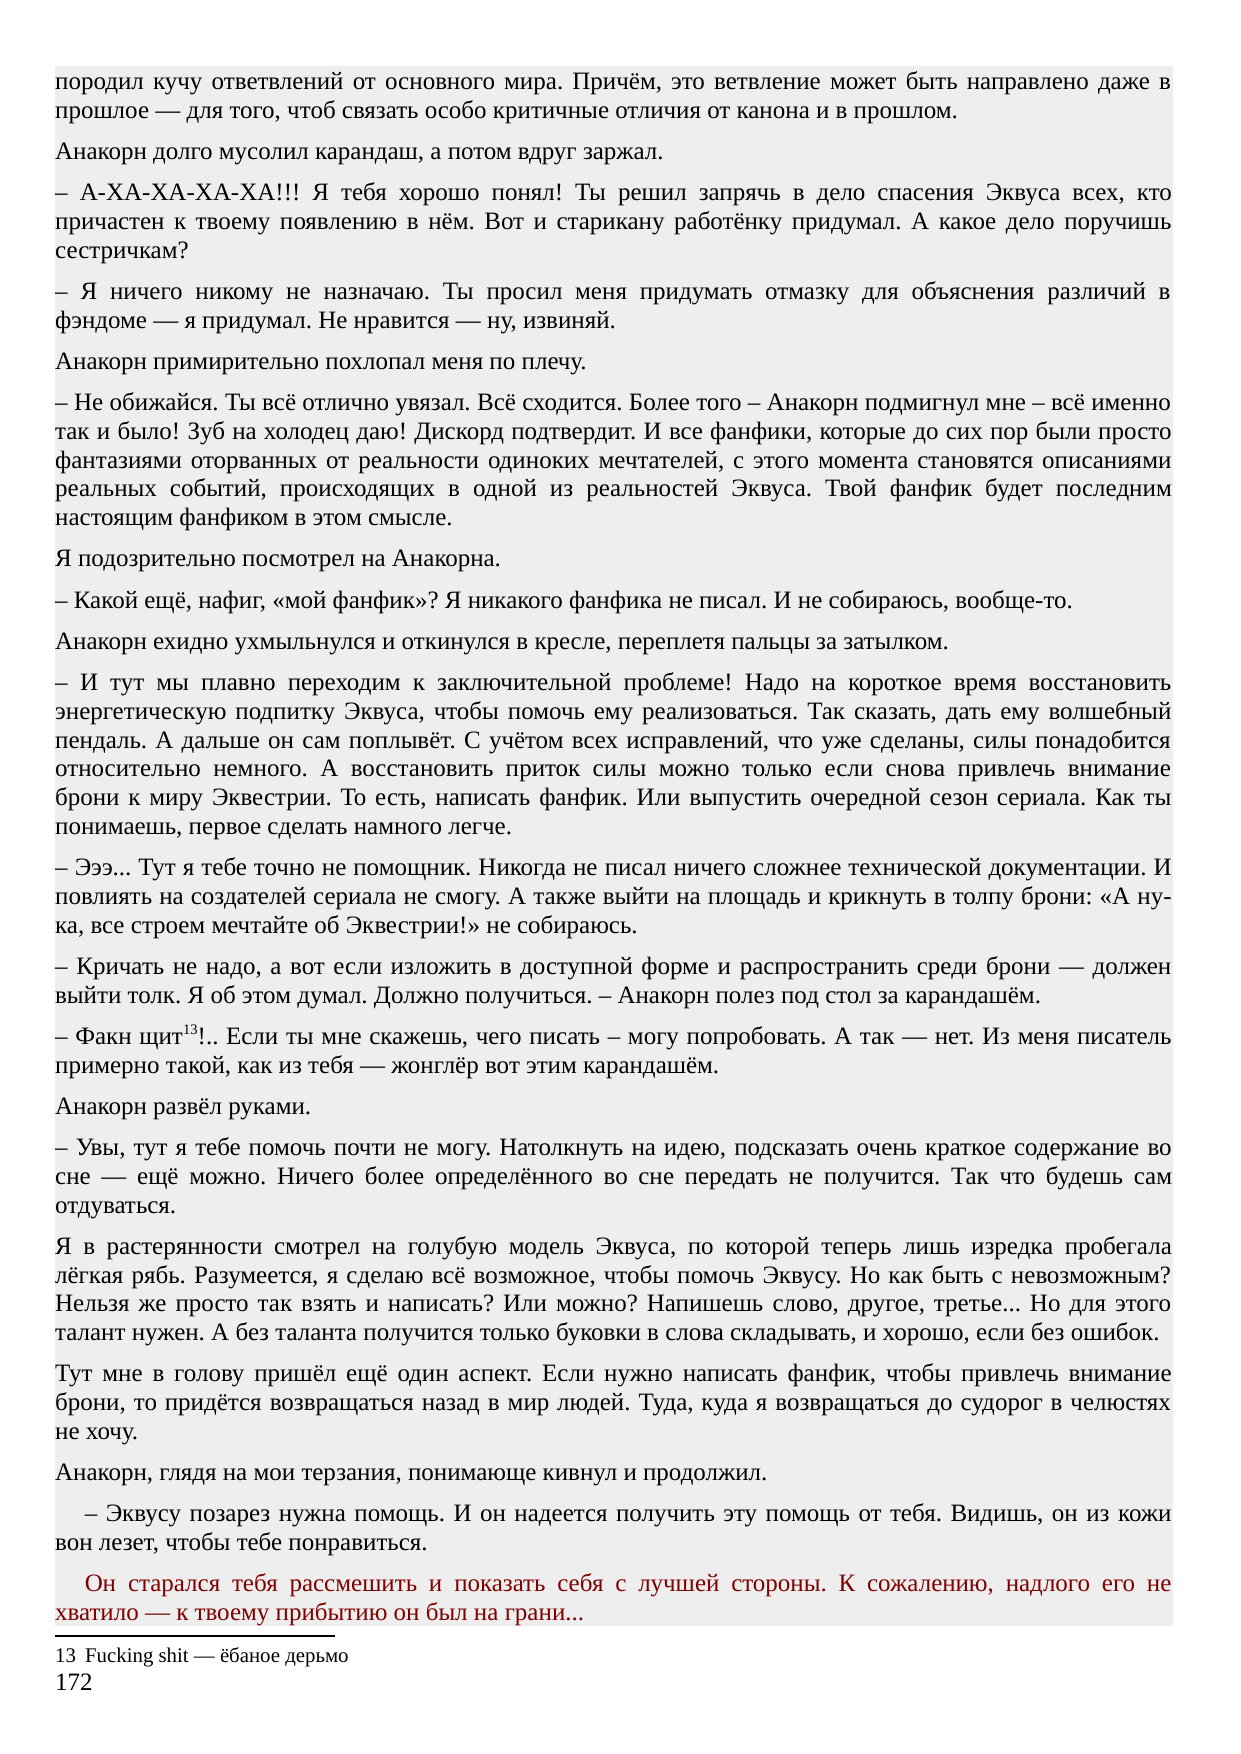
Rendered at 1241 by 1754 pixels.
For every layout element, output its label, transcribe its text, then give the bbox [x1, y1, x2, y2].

text Анакорн примирительно похлопал меня по плечу. [55, 346, 1173, 375]
text – Какой ещё, нафиг, «мой фанфик»? Я никакого фанфика не писал. И не собираюсь, вообще-то. [55, 585, 1173, 613]
text Анакорн ехидно ухмыльнулся и откинулся в кресле, переплетя пальцы за затылком. [55, 626, 1173, 655]
text – Эээ... Тут я тебе точно не помощник. Никогда не писал ничего сложнее технической документации. И повлиять на создателей сериала не смогу. А также выйти на площадь и крикнуть в толпу брони: «А ну-ка, все строем мечтайте об Эквестрии!» не собираюсь. [55, 852, 1173, 938]
text Я подозрительно посмотрел на Анакорна. [55, 543, 1173, 572]
text – А-ХА-ХА-ХА-ХА!!! Я тебя хорошо понял! Ты решил запрячь в дело спасения Эквуса всех, кто причастен к твоему появлению в нём. Вот и старикану работёнку придумал. А какое дело поручишь сестричкам? [55, 177, 1173, 263]
text Он старался тебя рассмешить и показать себя с лучшей стороны. К сожалению, надлого его не хватило — к твоему прибытию он был на грани... [55, 1568, 1173, 1626]
text – Я ничего никому не назначаю. Ты просил меня придумать отмазку для объяснения различий в фэндоме — я придумал. Не нравится — ну, извиняй. [55, 276, 1173, 333]
text Я в растерянности смотрел на голубую модель Эквуса, по которой теперь лишь изредка пробегала лёгкая рябь. Разумеется, я сделаю всё возможное, чтобы помочь Эквусу. Но как быть с невозможным? Нельзя же просто так взять и написать? Или можно? Напишешь слово, другое, третье... Но для этого талант нужен. А без таланта получится только буковки в слова складывать, и хорошо, если без ошибок. [55, 1231, 1173, 1346]
text Анакорн, глядя на мои терзания, понимающе кивнул и продолжил. [55, 1457, 1173, 1486]
text – Увы, тут я тебе помочь почти не могу. Натолкнуть на идею, подсказать очень краткое содержание во сне — ещё можно. Ничего более определённого во сне передать не получится. Так что будешь сам отдуваться. [55, 1132, 1173, 1218]
text Анакорн развёл руками. [55, 1091, 1173, 1120]
text Анакорн долго мусолил карандаш, а потом вдруг заржал. [55, 136, 1173, 165]
text породил кучу ответвлений от основного мира. Причём, это ветвление может быть направлено даже в прошлое — для того, чтоб связать особо критичные отличия от канона и в прошлом. [55, 66, 1173, 123]
text – Факн щит!.. Если ты мне скажешь, чего писать – могу попробовать. А так — нет. Из меня писатель примерно такой, как из тебя — жонглёр вот этим карандашём. [55, 1021, 1173, 1078]
text – И тут мы плавно переходим к заключительной проблеме! Надо на короткое время восстановить энергетическую подпитку Эквуса, чтобы помочь ему реализоваться. Так сказать, дать ему волшебный пендаль. А дальше он сам поплывёт. С учётом всех исправлений, что уже сделаны, силы понадобится относительно немного. А восстановить приток силы можно только если снова привлечь внимание брони к миру Эквестрии. То есть, написать фанфик. Или выпустить очередной сезон сериала. Как ты понимаешь, первое сделать намного легче. [55, 667, 1173, 840]
text – Кричать не надо, а вот если изложить в доступной форме и распространить среди брони — должен выйти толк. Я об этом думал. Должно получиться. – Анакорн полез под стол за карандашём. [55, 951, 1173, 1008]
text Fucking shit — ёбаное дерьмо [55, 1642, 1173, 1667]
text Тут мне в голову пришёл ещё один аспект. Если нужно написать фанфик, чтобы привлечь внимание брони, то придётся возвращаться назад в мир людей. Туда, куда я возвращаться до судорог в челюстях не хочу. [55, 1358, 1173, 1445]
text – Не обижайся. Ты всё отлично увязал. Всё сходится. Более того – Анакорн подмигнул мне – всё именно так и было! Зуб на холодец даю! Дискорд подтвердит. И все фанфики, которые до сих пор были просто фантазиями оторванных от реальности одиноких мечтателей, с этого момента становятся описаниями реальных событий, происходящих в одной из реальностей Эквуса. Твой фанфик будет последним настоящим фанфиком в этом смысле. [55, 387, 1173, 531]
text – Эквусу позарез нужна помощь. И он надеется получить эту помощь от тебя. Видишь, он из кожи вон лезет, чтобы тебе понравиться. [55, 1498, 1173, 1556]
